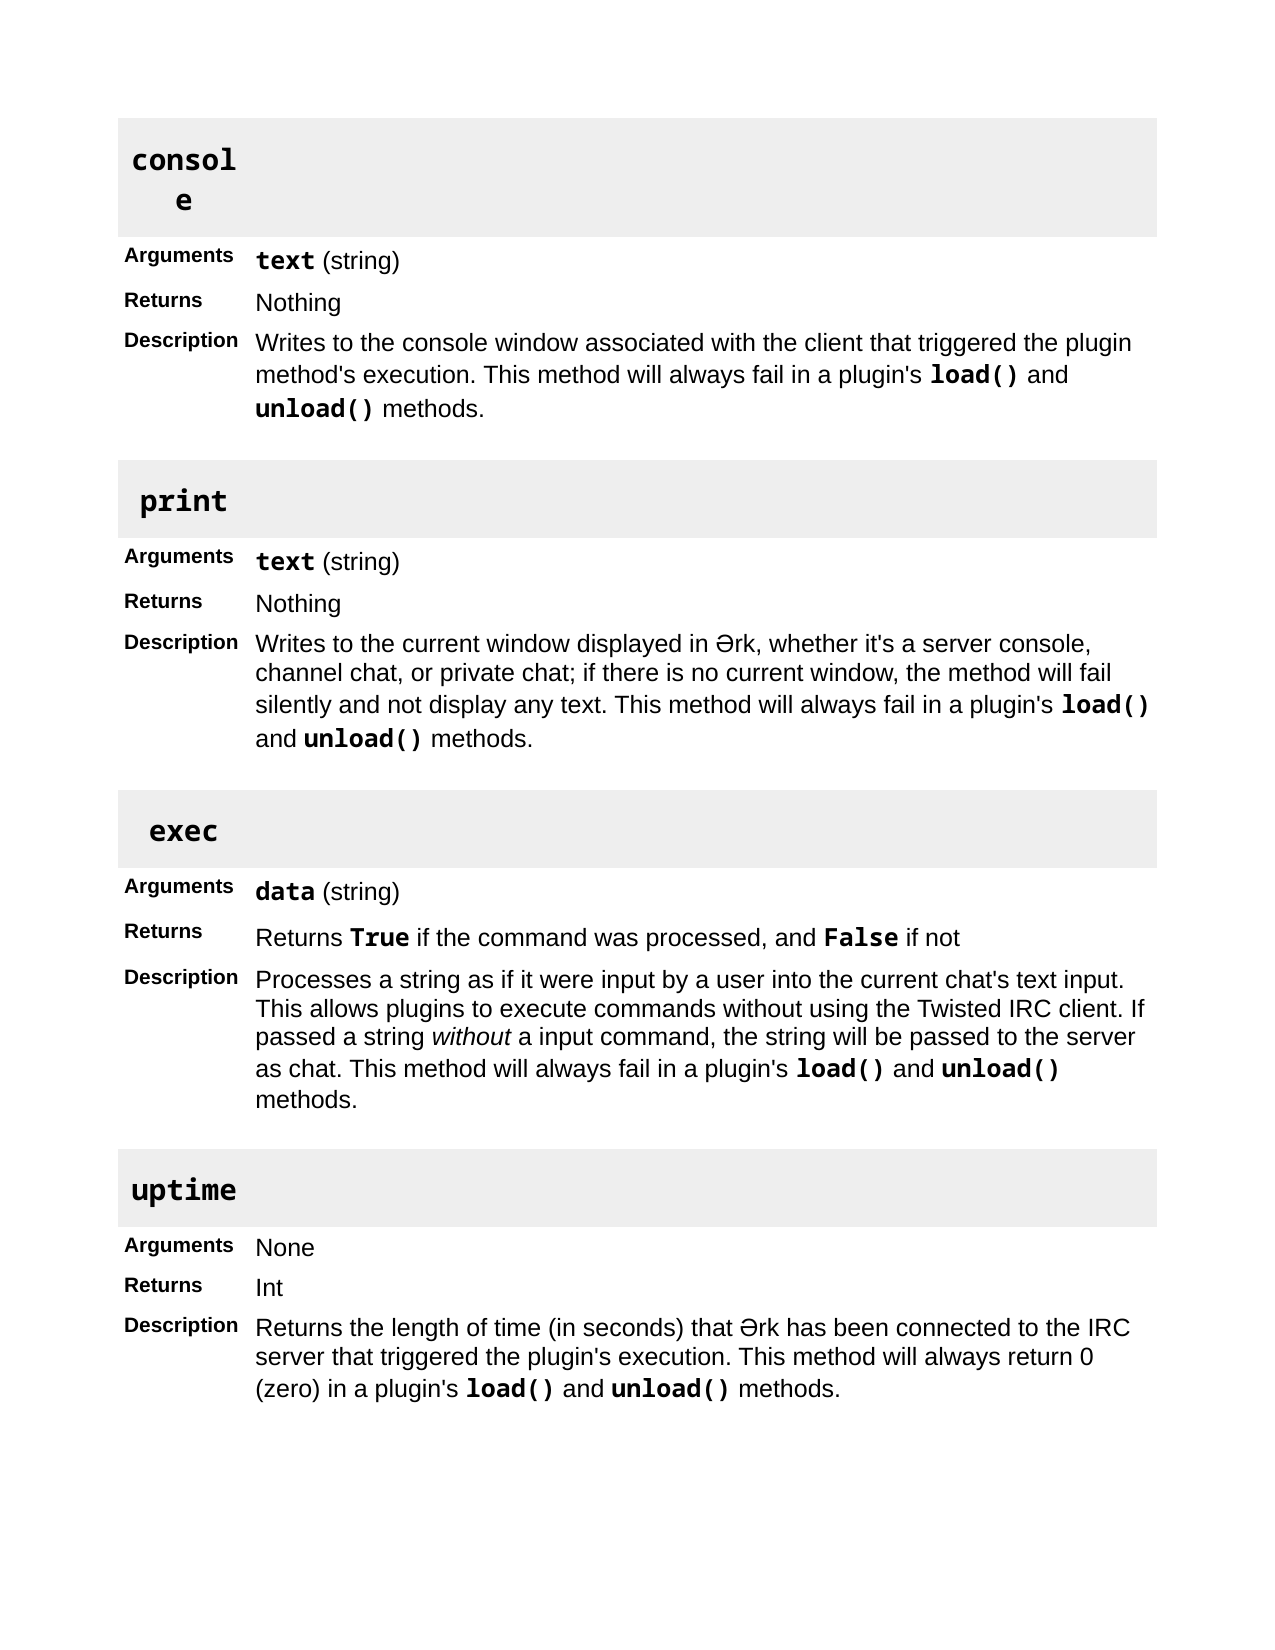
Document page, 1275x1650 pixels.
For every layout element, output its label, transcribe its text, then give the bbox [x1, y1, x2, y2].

table_header [249, 460, 1157, 538]
table_cell Returns [118, 1267, 249, 1307]
table_header console [118, 118, 249, 237]
table_cell Description [118, 959, 249, 1120]
table_header print [118, 460, 249, 538]
table_cell Writes to the current window displayed in Ərk, whether it's a server console, channel chat, or private chat; if there is no current window, the method will fail silently and not display any text. This method will always fail in a plugin's load() and unload() methods. [249, 624, 1157, 761]
table_cell Returns True if the command was processed, and False if not [249, 914, 1157, 959]
table_header [249, 118, 1157, 237]
table_cell Arguments [118, 237, 249, 282]
table_cell Returns the length of time (in seconds) that Ərk has been connected to the IRC server that triggered the plugin's execution. This method will always return 0 (zero) in a plugin's load() and unload() methods. [249, 1308, 1157, 1410]
table_cell Arguments [118, 1227, 249, 1267]
table_cell Processes a string as if it were input by a user into the current chat's text input. This allows plugins to execute commands without using the Twisted IRC client. If passed a string without a input command, the string will be passed to the server as chat. This method will always fail in a plugin's load() and unload() methods. [249, 959, 1157, 1120]
table_header [249, 1149, 1157, 1227]
table_cell Returns [118, 914, 249, 959]
table_cell text (string) [249, 237, 1157, 282]
table_cell Description [118, 624, 249, 761]
table_header uptime [118, 1149, 249, 1227]
table_cell Description [118, 323, 249, 431]
table_cell Nothing [249, 584, 1157, 624]
table_cell Writes to the console window associated with the client that triggered the plugin method's execution. This method will always fail in a plugin's load() and unload() methods. [249, 323, 1157, 431]
table_header [249, 790, 1157, 868]
table_cell Returns [118, 584, 249, 624]
table_cell data (string) [249, 868, 1157, 914]
table_cell Arguments [118, 538, 249, 583]
table_header exec [118, 790, 249, 868]
table_cell None [249, 1227, 1157, 1267]
table_cell Nothing [249, 282, 1157, 322]
table_cell Arguments [118, 868, 249, 914]
table_cell text (string) [249, 538, 1157, 583]
table_cell Returns [118, 282, 249, 322]
table_cell Description [118, 1308, 249, 1410]
table_cell Int [249, 1267, 1157, 1307]
